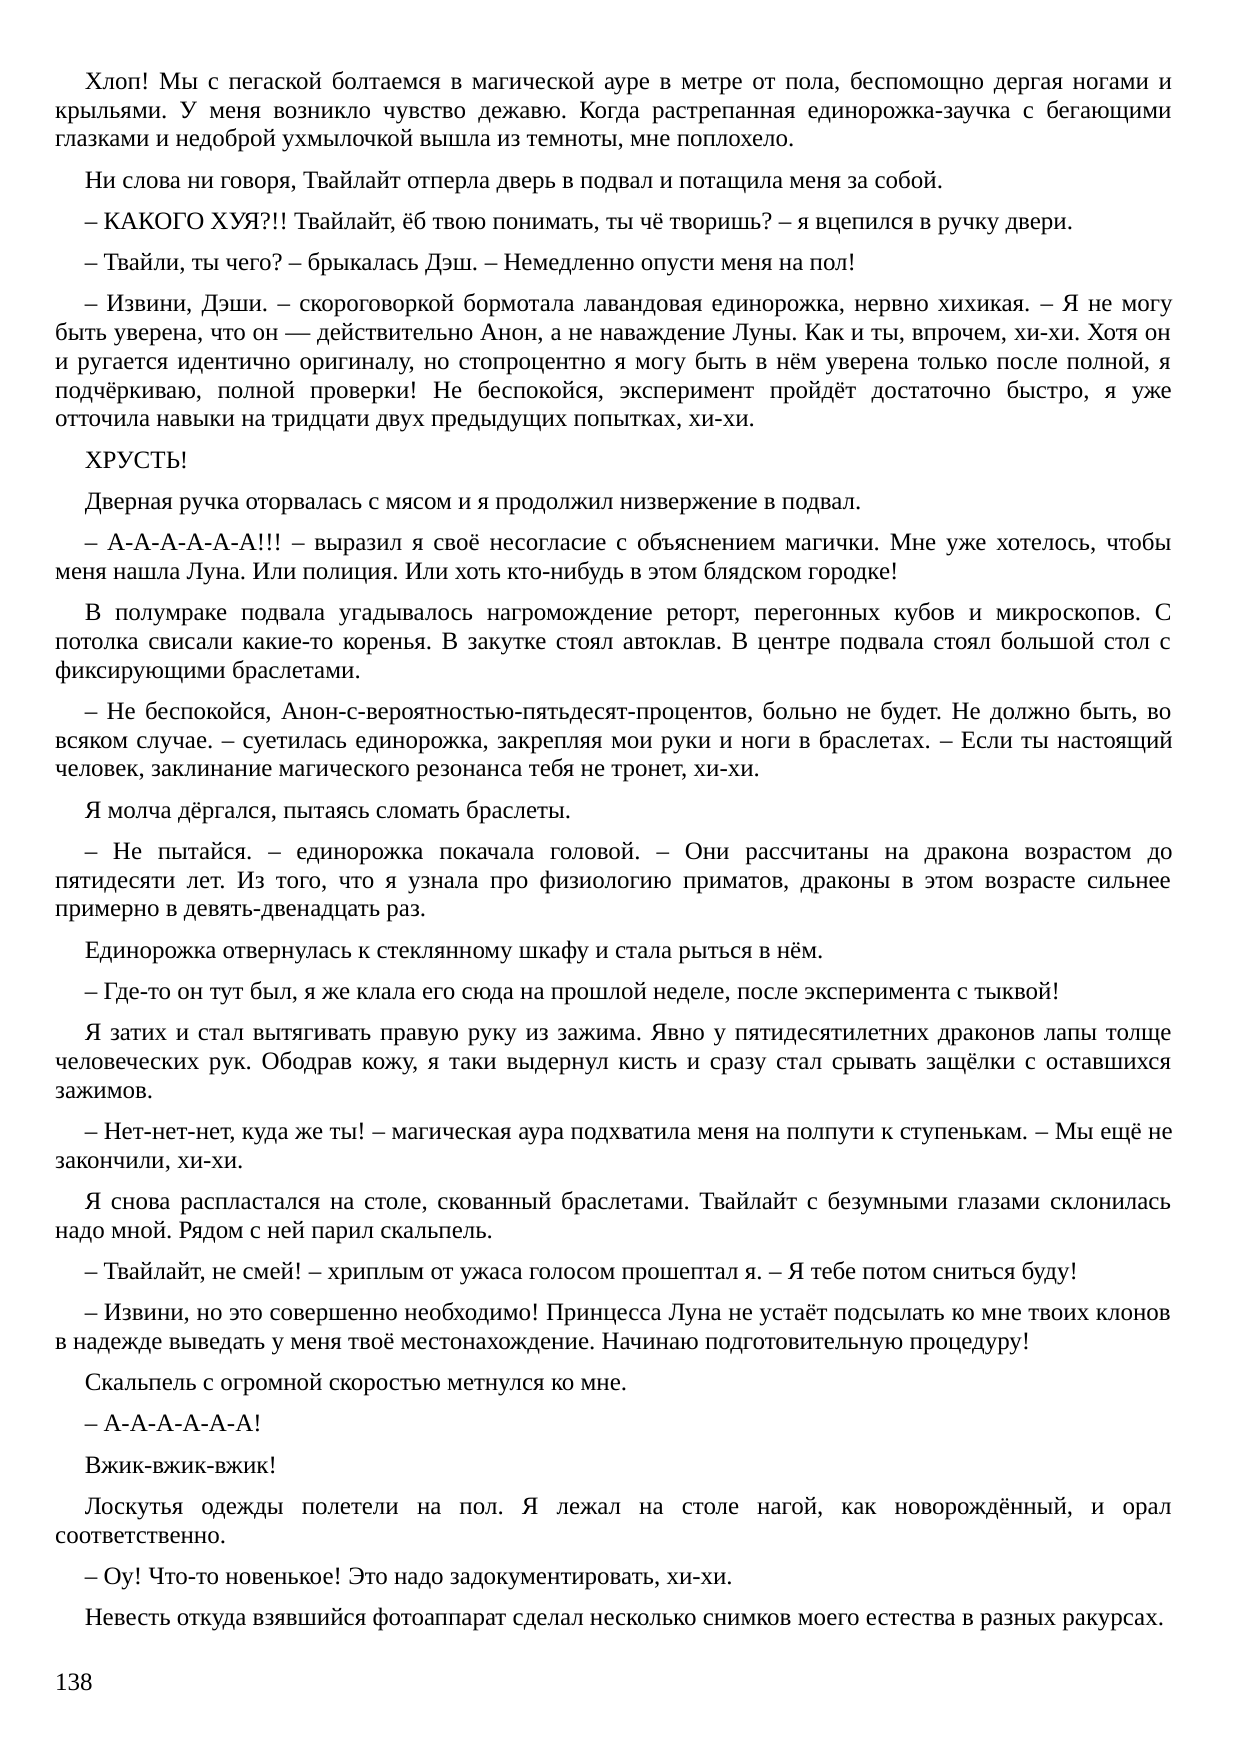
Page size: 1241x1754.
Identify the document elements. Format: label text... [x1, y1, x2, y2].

text – Твайли, ты чего? – брыкалась Дэш. – Немедленно опусти меня на пол! [55, 247, 1173, 276]
text Я затих и стал вытягивать правую руку из зажима. Явно у пятидесятилетних драконов лапы толще человеческих рук. Ободрав кожу, я таки выдернул кисть и сразу стал срывать защёлки с оставшихся зажимов. [55, 1017, 1173, 1103]
text Лоскутья одежды полетели на пол. Я лежал на столе нагой, как новорождённый, и орал соответственно. [55, 1491, 1173, 1548]
text – А-А-А-А-А-А! [55, 1408, 1173, 1437]
text Хлоп! Мы с пегаской болтаемся в магической ауре в метре от пола, беспомощно дергая ногами и крыльями. У меня возникло чувство дежавю. Когда растрепанная единорожка-заучка с бегающими глазками и недоброй ухмылочкой вышла из темноты, мне поплохело. [55, 66, 1173, 152]
text – Извини, Дэши. – скороговоркой бормотала лавандовая единорожка, нервно хихикая. – Я не могу быть уверена, что он — действительно Анон, а не наваждение Луны. Как и ты, впрочем, хи-хи. Хотя он и ругается идентично оригиналу, но стопроцентно я могу быть в нём уверена только после полной, я подчёркиваю, полной проверки! Не беспокойся, эксперимент пройдёт достаточно быстро, я уже отточила навыки на тридцати двух предыдущих попытках, хи-хи. [55, 288, 1173, 432]
text Единорожка отвернулась к стеклянному шкафу и стала рыться в нём. [55, 935, 1173, 963]
text – Не беспокойся, Анон-с-вероятностью-пятьдесят-процентов, больно не будет. Не должно быть, во всяком случае. – суетилась единорожка, закрепляя мои руки и ноги в браслетах. – Если ты настоящий человек, заклинание магического резонанса тебя не тронет, хи-хи. [55, 696, 1173, 782]
text – Где-то он тут был, я же клала его сюда на прошлой неделе, после эксперимента с тыквой! [55, 976, 1173, 1005]
text Вжик-вжик-вжик! [55, 1450, 1173, 1478]
text Ни слова ни говоря, Твайлайт отперла дверь в подвал и потащила меня за собой. [55, 165, 1173, 193]
text – Оу! Что-то новенькое! Это надо задокументировать, хи-хи. [55, 1561, 1173, 1590]
text Невесть откуда взявшийся фотоаппарат сделал несколько снимков моего естества в разных ракурсах. [55, 1602, 1173, 1631]
text – Извини, но это совершенно необходимо! Принцесса Луна не устаёт подсылать ко мне твоих клонов в надежде выведать у меня твоё местонахождение. Начинаю подготовительную процедуру! [55, 1297, 1173, 1355]
text – Твайлайт, не смей! – хриплым от ужаса голосом прошептал я. – Я тебе потом сниться буду! [55, 1256, 1173, 1285]
text Скальпель с огромной скоростью метнулся ко мне. [55, 1367, 1173, 1396]
text – Не пытайся. – единорожка покачала головой. – Они рассчитаны на дракона возрастом до пятидесяти лет. Из того, что я узнала про физиологию приматов, драконы в этом возрасте сильнее примерно в девять-двенадцать раз. [55, 836, 1173, 922]
text – А-А-А-А-А-А!!! – выразил я своё несогласие с объяснением магички. Мне уже хотелось, чтобы меня нашла Луна. Или полиция. Или хоть кто-нибудь в этом блядском городке! [55, 527, 1173, 585]
text В полумраке подвала угадывалось нагромождение реторт, перегонных кубов и микроскопов. С потолка свисали какие-то коренья. В закутке стоял автоклав. В центре подвала стоял большой стол с фиксирующими браслетами. [55, 597, 1173, 683]
text ХРУСТЬ! [55, 445, 1173, 473]
text – КАКОГО ХУЯ?!! Твайлайт, ёб твою понимать, ты чё творишь? – я вцепился в ручку двери. [55, 206, 1173, 235]
text Я снова распластался на столе, скованный браслетами. Твайлайт с безумными глазами склонилась надо мной. Рядом с ней парил скальпель. [55, 1186, 1173, 1243]
text – Нет-нет-нет, куда же ты! – магическая аура подхватила меня на полпути к ступенькам. – Мы ещё не закончили, хи-хи. [55, 1116, 1173, 1173]
text Дверная ручка оторвалась с мясом и я продолжил низвержение в подвал. [55, 486, 1173, 515]
text Я молча дёргался, пытаясь сломать браслеты. [55, 795, 1173, 823]
